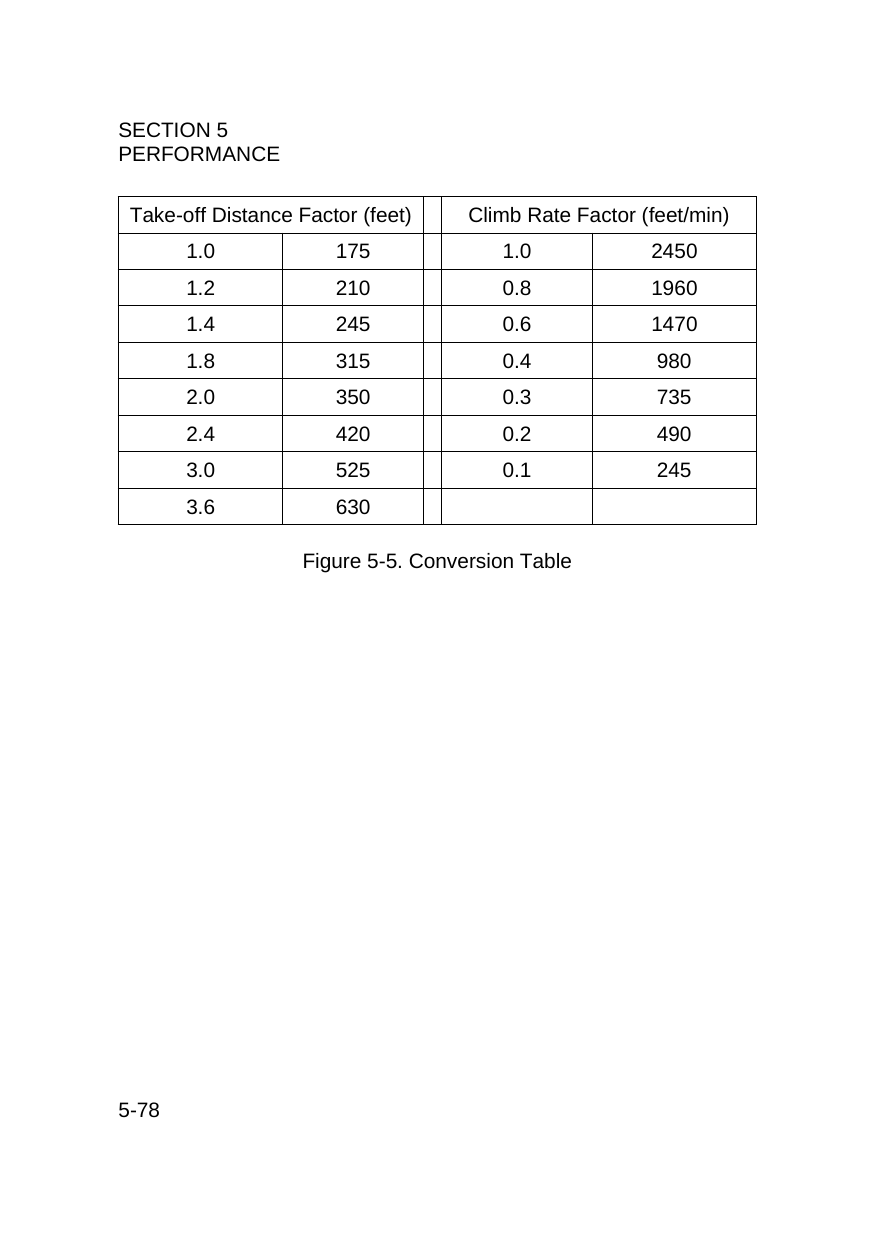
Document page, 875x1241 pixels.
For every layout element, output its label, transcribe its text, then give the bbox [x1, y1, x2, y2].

table_cell 980 [593, 343, 756, 378]
table_cell 2450 [593, 234, 756, 269]
table_cell 1.8 [119, 343, 282, 378]
table_cell 420 [283, 416, 423, 451]
table_cell [424, 452, 441, 488]
table_cell [593, 489, 756, 524]
text Figure 5-5. Conversion Table [118, 549, 756, 573]
table_cell [424, 379, 441, 415]
table_cell 350 [283, 379, 423, 415]
table_header Climb Rate Factor (feet/min) [442, 197, 756, 232]
table_cell 245 [283, 306, 423, 342]
table_header [424, 197, 441, 232]
table_cell 0.6 [442, 306, 592, 342]
table_cell 525 [283, 452, 423, 488]
table_cell 630 [283, 489, 423, 524]
table_cell 0.8 [442, 270, 592, 305]
table_cell [424, 234, 441, 269]
table_cell 0.1 [442, 452, 592, 488]
table_cell [424, 306, 441, 342]
table_cell 1960 [593, 270, 756, 305]
table_cell [424, 270, 441, 305]
table_cell 1.0 [442, 234, 592, 269]
table_cell 3.0 [119, 452, 282, 488]
table_cell 0.2 [442, 416, 592, 451]
table_cell 2.0 [119, 379, 282, 415]
table_cell 1.2 [119, 270, 282, 305]
table_cell 315 [283, 343, 423, 378]
table_cell [442, 489, 592, 524]
table_cell 2.4 [119, 416, 282, 451]
table_header Take-off Distance Factor (feet) [119, 197, 423, 232]
table_cell [424, 489, 441, 524]
table_cell 1470 [593, 306, 756, 342]
table_cell [424, 343, 441, 378]
table_cell 175 [283, 234, 423, 269]
table_cell 1.4 [119, 306, 282, 342]
table_cell 735 [593, 379, 756, 415]
table_cell 3.6 [119, 489, 282, 524]
table_cell 210 [283, 270, 423, 305]
table_cell 1.0 [119, 234, 282, 269]
table_cell 0.4 [442, 343, 592, 378]
table_cell 490 [593, 416, 756, 451]
table_cell 245 [593, 452, 756, 488]
table_cell [424, 416, 441, 451]
table_cell 0.3 [442, 379, 592, 415]
